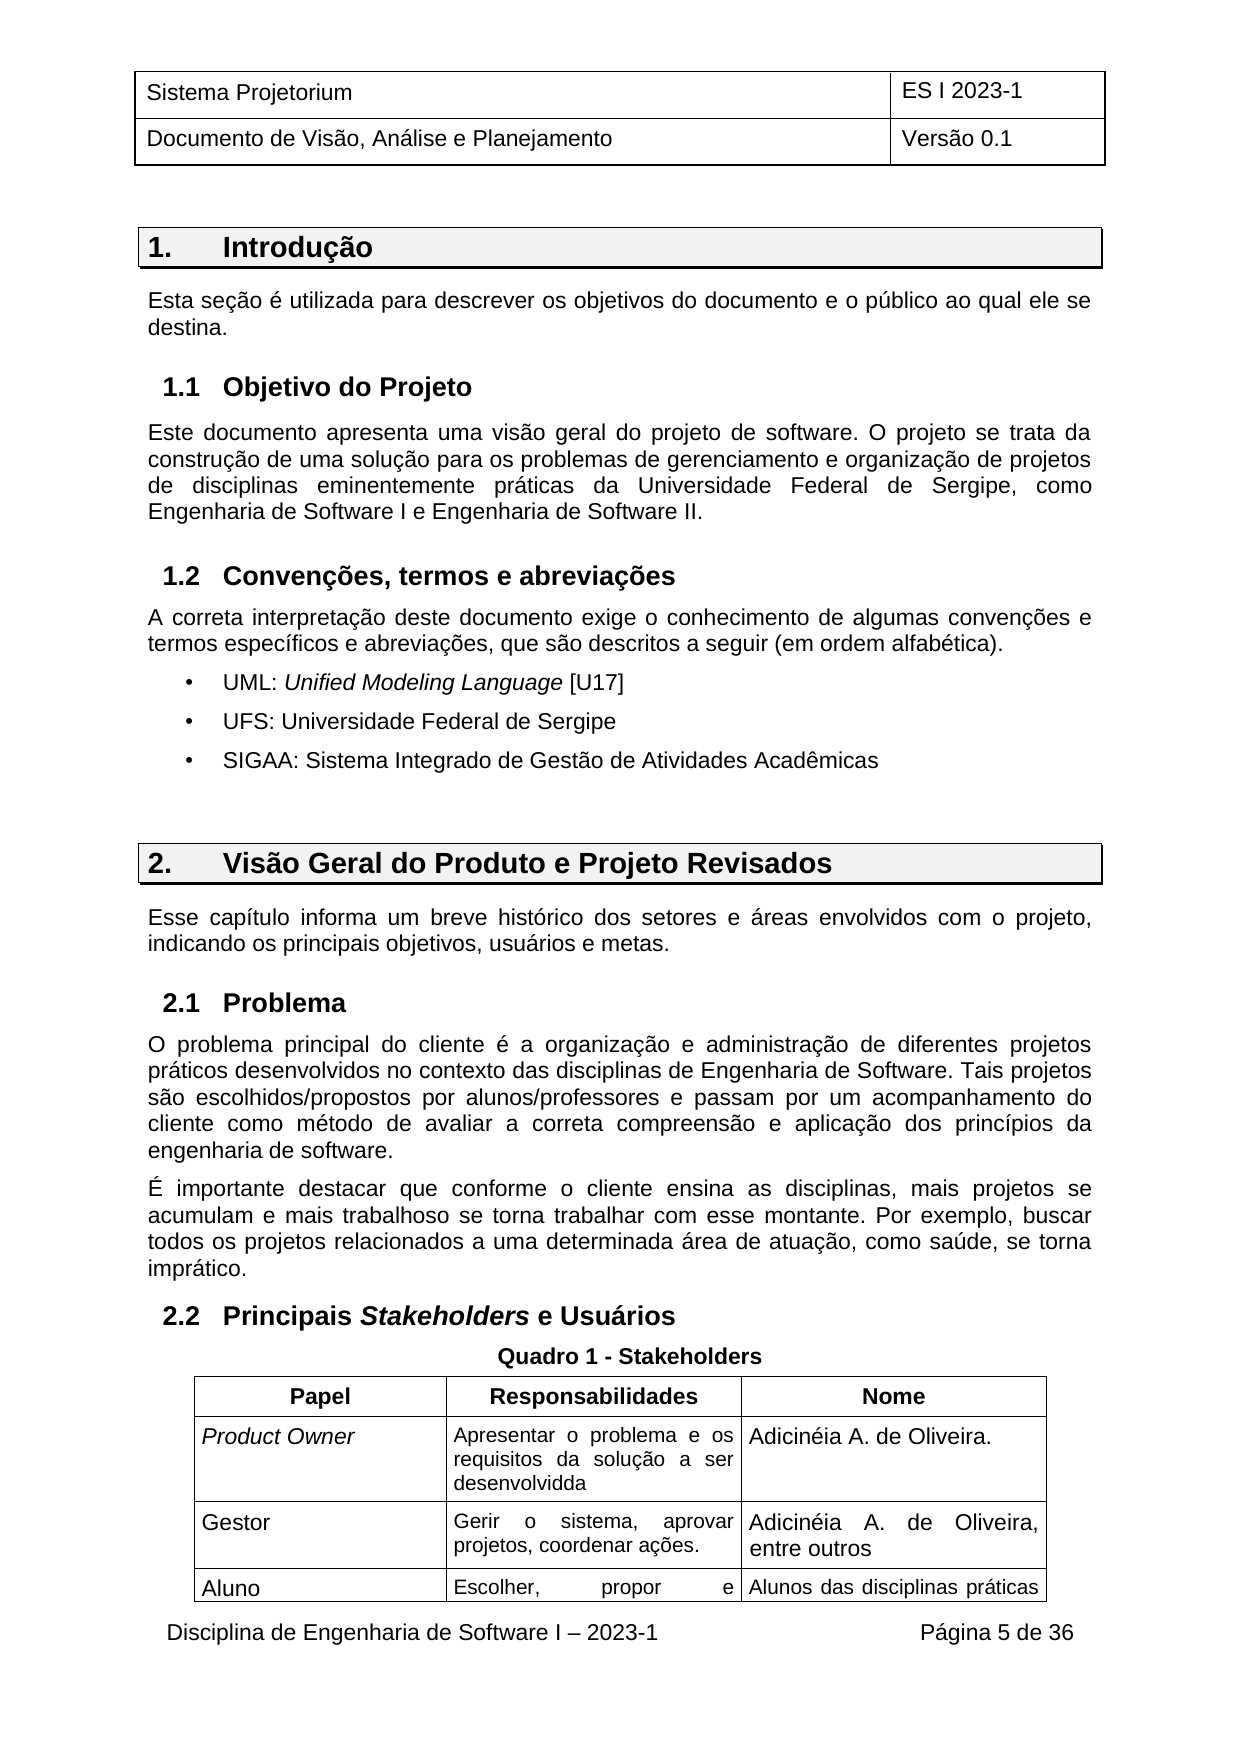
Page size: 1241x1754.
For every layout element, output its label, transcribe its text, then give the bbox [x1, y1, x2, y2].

subtitle Visão Geral do Produto e Projeto Revisados [139, 844, 1101, 882]
table_cell Alunos das disciplinas práticas [742, 1569, 1046, 1601]
table_cell Adicinéia A. de Oliveira. [742, 1417, 1046, 1501]
subtitle Introdução [139, 228, 1101, 266]
text O problema principal do cliente é a organização e administração de diferentes projetos práticos desenvolvidos no contexto das disciplinas de Engenharia de Software. Tais projetos são escolhidos/propostos por alunos/professores e passam por um acompanhamento do cliente como método de avaliar a correta compreensão e aplicação dos princípios da engenharia de software. [148, 1031, 1092, 1163]
table_cell Gerir o sistema, aprovar projetos, coordenar ações. [447, 1502, 741, 1567]
subtitle Problema [162, 987, 1092, 1019]
table_cell Product Owner [195, 1417, 446, 1501]
text Este documento apresenta uma visão geral do projeto de software. O projeto se trata da construção de uma solução para os problemas de gerenciamento e organização de projetos de disciplinas eminentemente práticas da Universidade Federal de Sergipe, como Engenharia de Software I e Engenharia de Software II. [148, 419, 1092, 525]
subtitle Convenções, termos e abreviações [162, 560, 1092, 591]
text A correta interpretação deste documento exige o conhecimento de algumas convenções e termos específicos e abreviações, que são descritos a seguir (em ordem alfabética). [148, 604, 1092, 657]
text Quadro 1 - Stakeholders [148, 1343, 1112, 1370]
table_header Nome [742, 1377, 1046, 1416]
text É importante destacar que conforme o cliente ensina as disciplinas, mais projetos se acumulam e mais trabalhoso se torna trabalhar com esse montante. Por exemplo, buscar todos os projetos relacionados a uma determinada área de atuação, como saúde, se torna imprático. [148, 1175, 1092, 1281]
table_cell Aluno [195, 1569, 446, 1601]
text Esta seção é utilizada para descrever os objetivos do documento e o público ao qual ele se destina. [148, 287, 1092, 340]
list UFS: Universidade Federal de Sergipe [185, 708, 1092, 734]
table_cell Apresentar o problema e os requisitos da solução a ser desenvolvidda [447, 1417, 741, 1501]
table_header Responsabilidades [447, 1377, 741, 1416]
table_cell Adicinéia A. de Oliveira, entre outros [742, 1502, 1046, 1567]
subtitle Objetivo do Projeto [162, 371, 1092, 403]
text Esse capítulo informa um breve histórico dos setores e áreas envolvidos com o projeto, indicando os principais objetivos, usuários e metas. [148, 903, 1092, 956]
table_header Papel [195, 1377, 446, 1416]
list UML: Unified Modeling Language [U17] [185, 669, 1092, 695]
table_cell Escolher, propor e [447, 1569, 741, 1601]
subtitle Principais Stakeholders e Usuários [162, 1299, 1092, 1331]
table_cell Gestor [195, 1502, 446, 1567]
list SIGAA: Sistema Integrado de Gestão de Atividades Acadêmicas [185, 747, 1092, 773]
